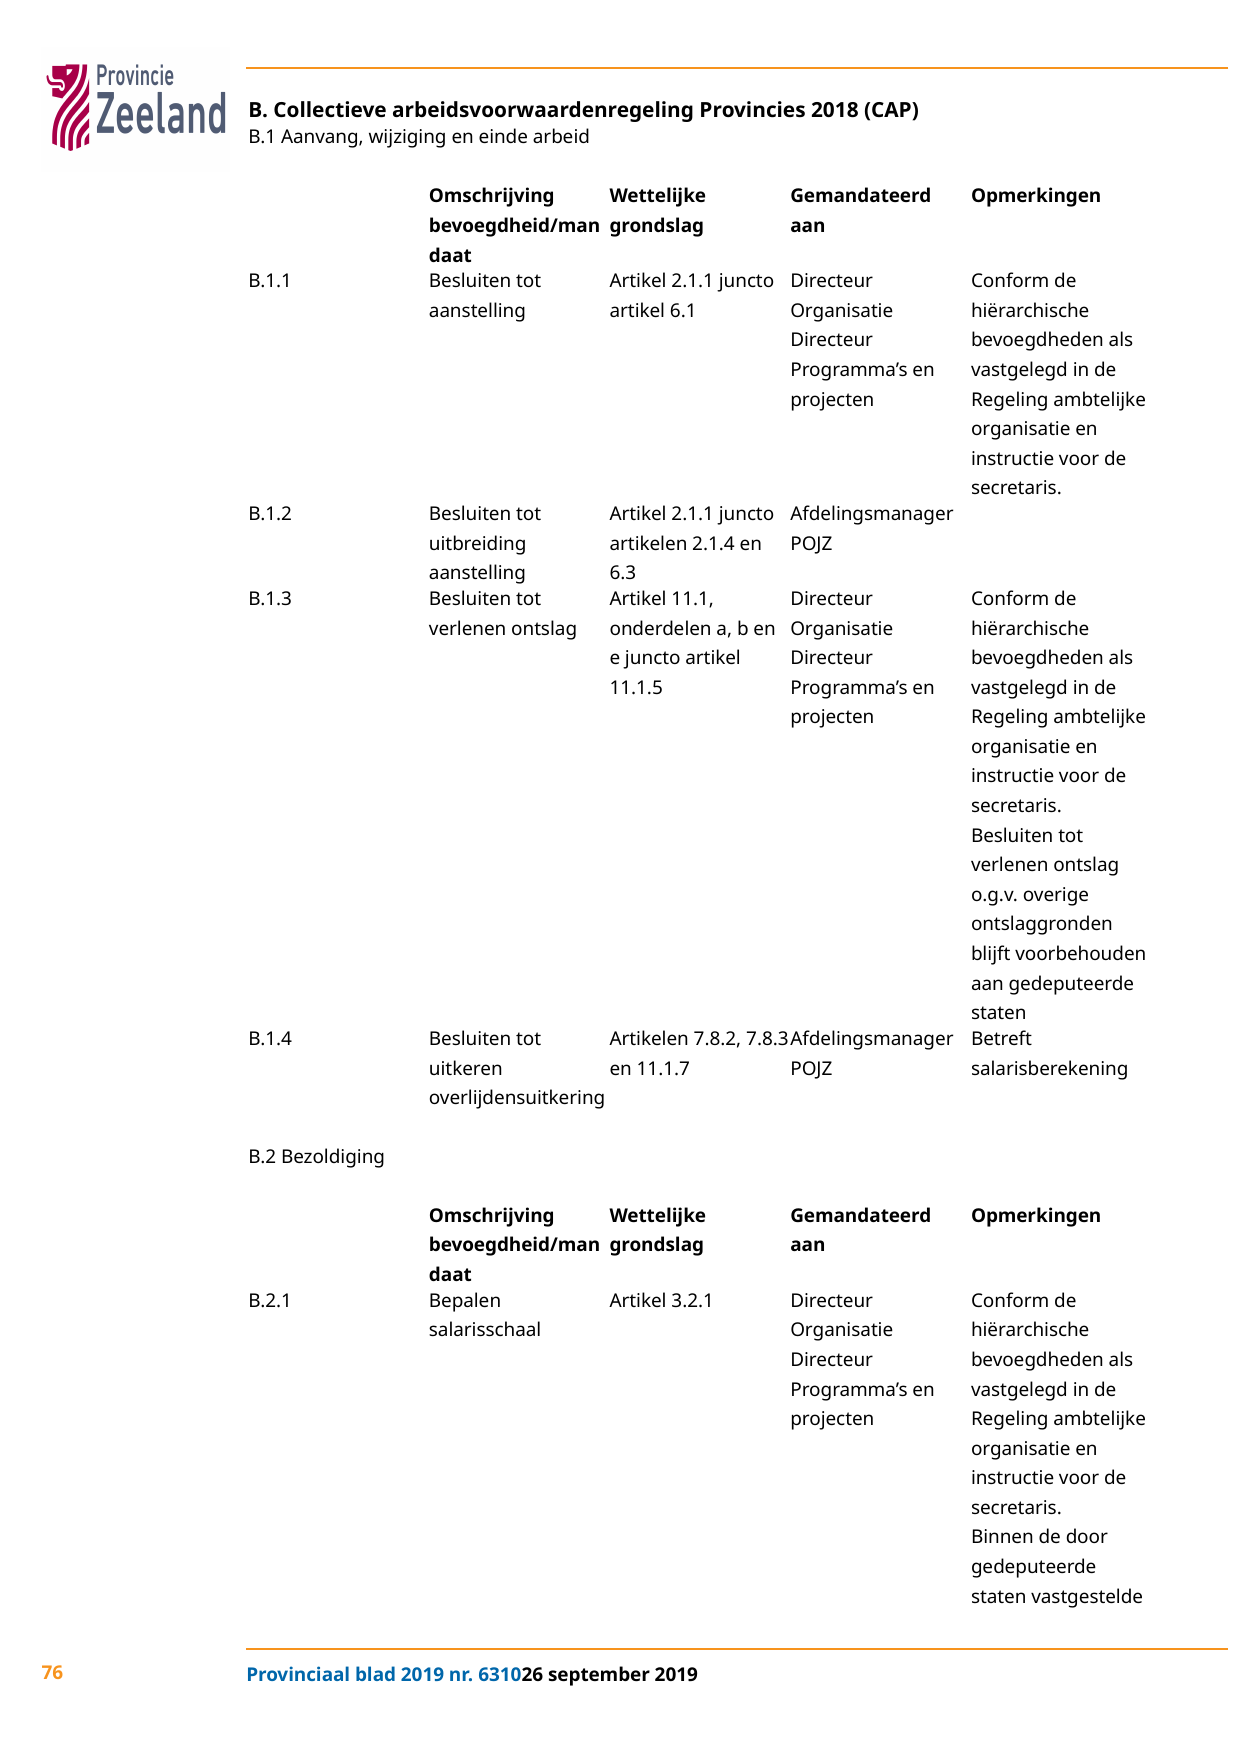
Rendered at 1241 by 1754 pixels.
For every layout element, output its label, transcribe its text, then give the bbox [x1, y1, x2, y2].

table_cell Artikel 3.2.1 [609, 1287, 790, 1608]
text B.1 Aanvang, wijziging en einde arbeid [248, 123, 1152, 149]
table_header Omschrijving bevoegdheid/mandaat [429, 1202, 609, 1287]
table_cell Betreft salarisberekening [971, 1025, 1152, 1110]
table_cell Conform de hiërarchische bevoegdheden als vastgelegd in de Regeling ambtelijke organisatie en instructie voor de secretaris. [971, 268, 1152, 500]
table_header Omschrijving bevoegdheid/mandaat [429, 183, 609, 267]
table_header Wettelijke grondslag [609, 183, 790, 267]
table_cell Artikelen 7.8.2, 7.8.3 en 11.1.7 [609, 1025, 790, 1110]
table_cell Artikel 11.1, onderdelen a, b en e juncto artikel 11.1.5 [609, 585, 790, 1025]
table_cell Artikel 2.1.1 juncto artikelen 2.1.4 en 6.3 [609, 500, 790, 585]
table_cell [971, 500, 1152, 585]
table_cell B.2.1 [248, 1287, 429, 1608]
table_cell B.1.1 [248, 268, 429, 500]
table_header Opmerkingen [971, 1202, 1152, 1287]
table_cell B.1.3 [248, 585, 429, 1025]
table_cell B.1.4 [248, 1025, 429, 1110]
picture [41, 47, 231, 172]
table_header [248, 1202, 429, 1287]
table_cell Besluiten tot uitbreiding aanstelling [429, 500, 609, 585]
table_cell Conform de hiërarchische bevoegdheden als vastgelegd in de Regeling ambtelijke organisatie en instructie voor de secretaris. Binnen de door gedeputeerde staten vastgestelde [971, 1287, 1152, 1608]
text B. Collectieve arbeidsvoorwaardenregeling Provincies 2018 (CAP) [248, 95, 1152, 123]
table_cell Besluiten tot verlenen ontslag [429, 585, 609, 1025]
table_cell Besluiten tot aanstelling [429, 268, 609, 500]
table_cell Directeur Organisatie Directeur Programma’s en projecten [790, 268, 971, 500]
text B.2 Bezoldiging [248, 1143, 1152, 1168]
table_cell Afdelingsmanager POJZ [790, 1025, 971, 1110]
table_cell B.1.2 [248, 500, 429, 585]
table_header Wettelijke grondslag [609, 1202, 790, 1287]
table_cell Afdelingsmanager POJZ [790, 500, 971, 585]
table_cell Directeur Organisatie Directeur Programma’s en projecten [790, 585, 971, 1025]
table_header [248, 183, 429, 267]
table_cell Besluiten tot uitkeren overlijdensuitkering [429, 1025, 609, 1110]
table_cell Bepalen salarisschaal [429, 1287, 609, 1608]
table_cell Conform de hiërarchische bevoegdheden als vastgelegd in de Regeling ambtelijke organisatie en instructie voor de secretaris. Besluiten tot verlenen ontslag o.g.v. overige ontslaggronden blijft voorbehouden aan gedeputeerde staten [971, 585, 1152, 1025]
table_cell Artikel 2.1.1 juncto artikel 6.1 [609, 268, 790, 500]
table_header Gemandateerd aan [790, 1202, 971, 1287]
table_cell Directeur Organisatie Directeur Programma’s en projecten [790, 1287, 971, 1608]
table_header Gemandateerd aan [790, 183, 971, 267]
table_header Opmerkingen [971, 183, 1152, 267]
